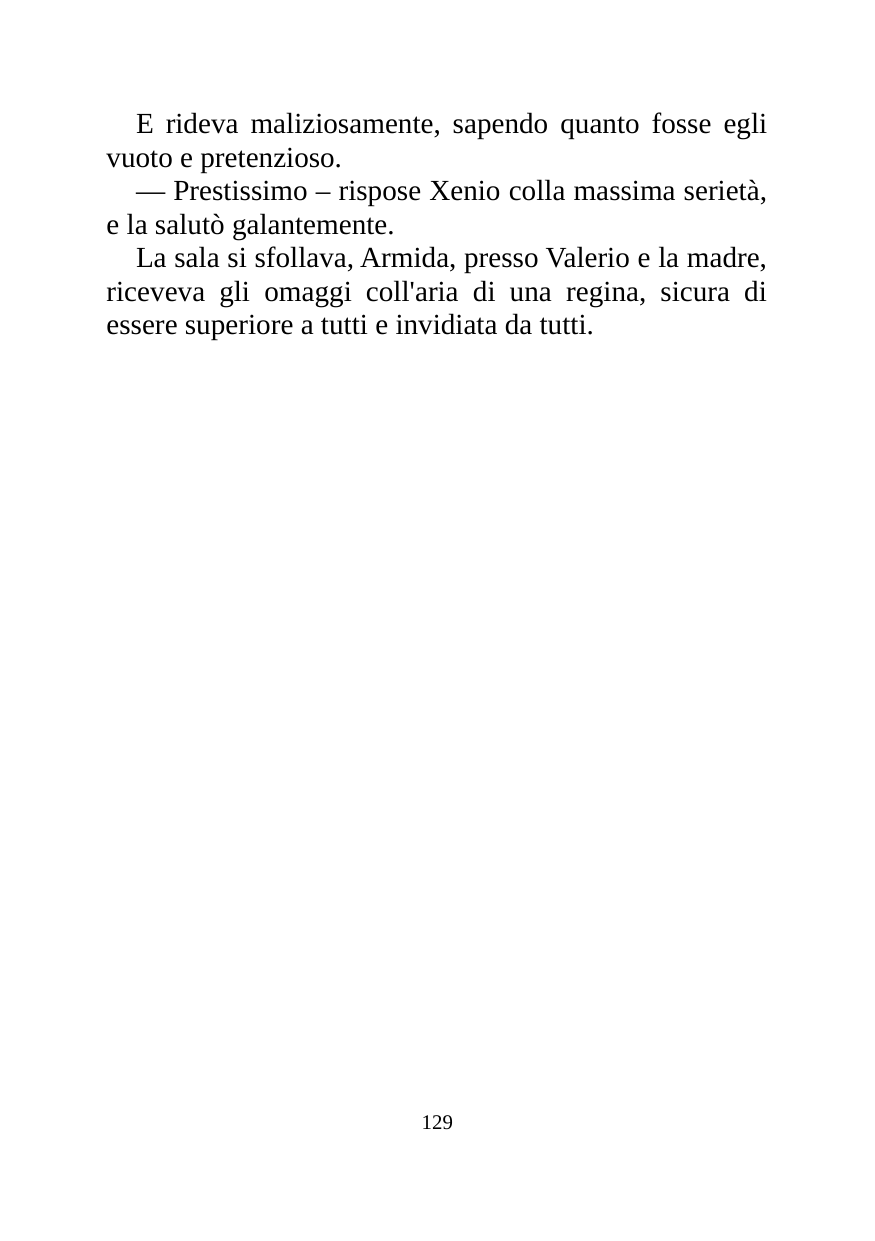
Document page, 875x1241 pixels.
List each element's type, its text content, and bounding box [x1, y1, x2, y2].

text La sala si sfollava, Armida, presso Valerio e la madre, riceveva gli omaggi coll'aria di una regina, sicura di essere superiore a tutti e invidiata da tutti. [106, 240, 768, 341]
text E rideva maliziosamente, sapendo quanto fosse egli vuoto e pretenzioso. [106, 106, 768, 173]
text — Prestissimo – rispose Xenio colla massima serietà, e la salutò galantemente. [106, 173, 768, 240]
